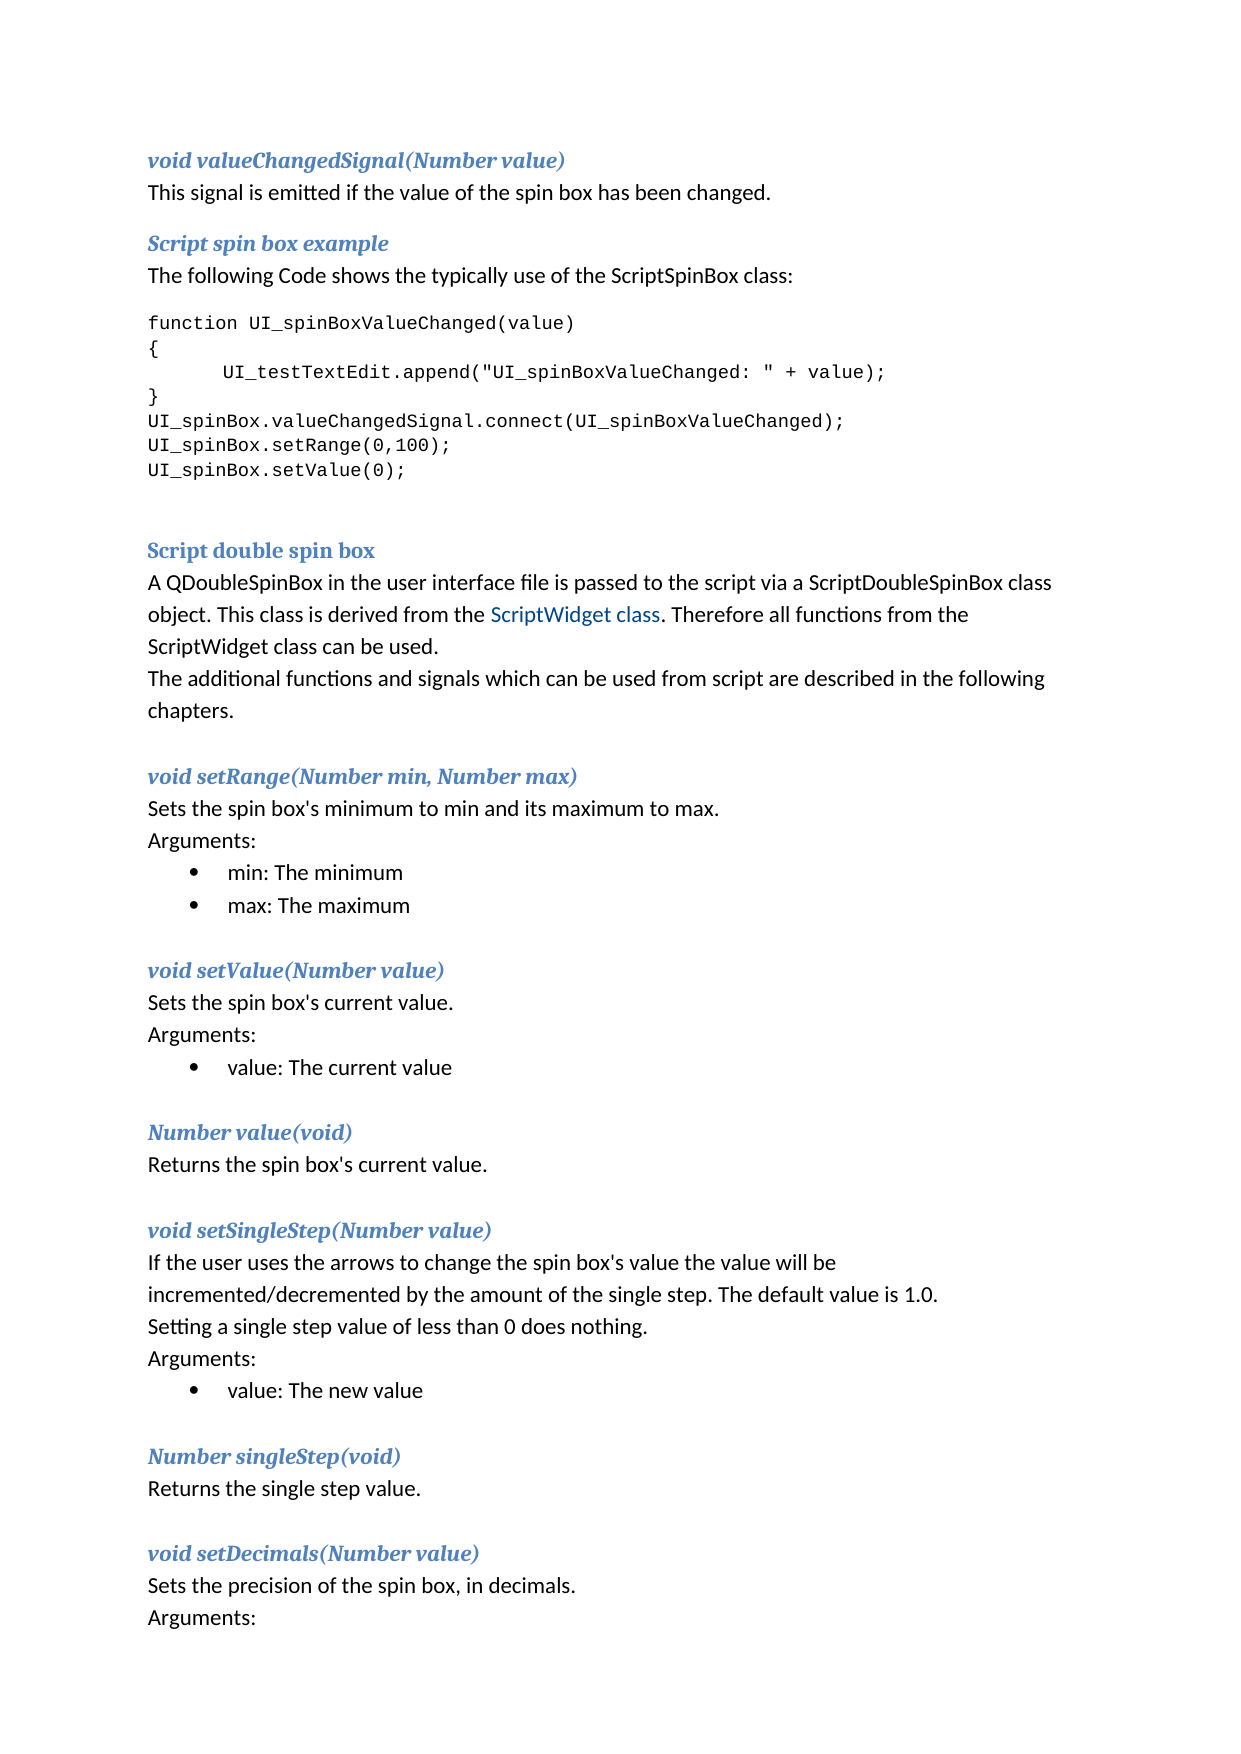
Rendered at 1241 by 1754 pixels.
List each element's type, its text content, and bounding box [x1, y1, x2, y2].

text UI_testTextEdit.append("UI_spinBoxValueChanged: " + value); [148, 363, 1093, 384]
subtitle Number value(void) [148, 1120, 1093, 1146]
list value: The new value [190, 1376, 1093, 1404]
text UI_spinBox.setValue(0); [148, 460, 1093, 482]
list max: The maximum [190, 891, 1093, 919]
subtitle void setDecimals(Number value) [148, 1541, 1093, 1567]
text This signal is emitted if the value of the spin box has been changed. [148, 178, 1093, 206]
text A QDoubleSpinBox in the user interface file is passed to the script via a ScriptDoubleSpinBox class object. This class is derived from the ScriptWidget class. Therefore all functions from the ScriptWidget class can be used. [148, 568, 1093, 660]
subtitle Number singleStep(void) [148, 1444, 1093, 1470]
text The additional functions and signals which can be used from script are described in the following chapters. [148, 664, 1093, 725]
text Sets the precision of the spin box, in decimals. [148, 1571, 1093, 1599]
text function UI_spinBoxValueChanged(value) [148, 314, 1093, 335]
text { [148, 338, 1093, 360]
list min: The minimum [190, 858, 1093, 887]
text Arguments: [148, 826, 1093, 854]
text Sets the spin box's current value. [148, 988, 1093, 1016]
text incremented/decremented by the amount of the single step. The default value is 1.0. [148, 1280, 1093, 1308]
text Arguments: [148, 1344, 1093, 1372]
subtitle void setSingleStep(Number value) [148, 1217, 1093, 1244]
subtitle Script spin box example [148, 231, 1093, 257]
text Arguments: [148, 1020, 1093, 1048]
text Returns the spin box's current value. [148, 1150, 1093, 1178]
list value: The current value [190, 1053, 1093, 1081]
text Returns the single step value. [148, 1474, 1093, 1502]
text } [148, 387, 1093, 408]
text Setting a single step value of less than 0 does nothing. [148, 1312, 1093, 1340]
subtitle void setRange(Number min, Number max) [148, 764, 1093, 790]
subtitle Script double spin box [148, 538, 1093, 564]
text The following Code shows the typically use of the ScriptSpinBox class: [148, 261, 1093, 289]
text Arguments: [148, 1603, 1093, 1632]
subtitle void valueChangedSignal(Number value) [148, 148, 1093, 174]
text UI_spinBox.valueChangedSignal.connect(UI_spinBoxValueChanged); [148, 412, 1093, 433]
text Sets the spin box's minimum to min and its maximum to max. [148, 794, 1093, 822]
subtitle void setValue(Number value) [148, 958, 1093, 984]
text If the user uses the arrows to change the spin box's value the value will be [148, 1248, 1093, 1276]
text UI_spinBox.setRange(0,100); [148, 436, 1093, 457]
